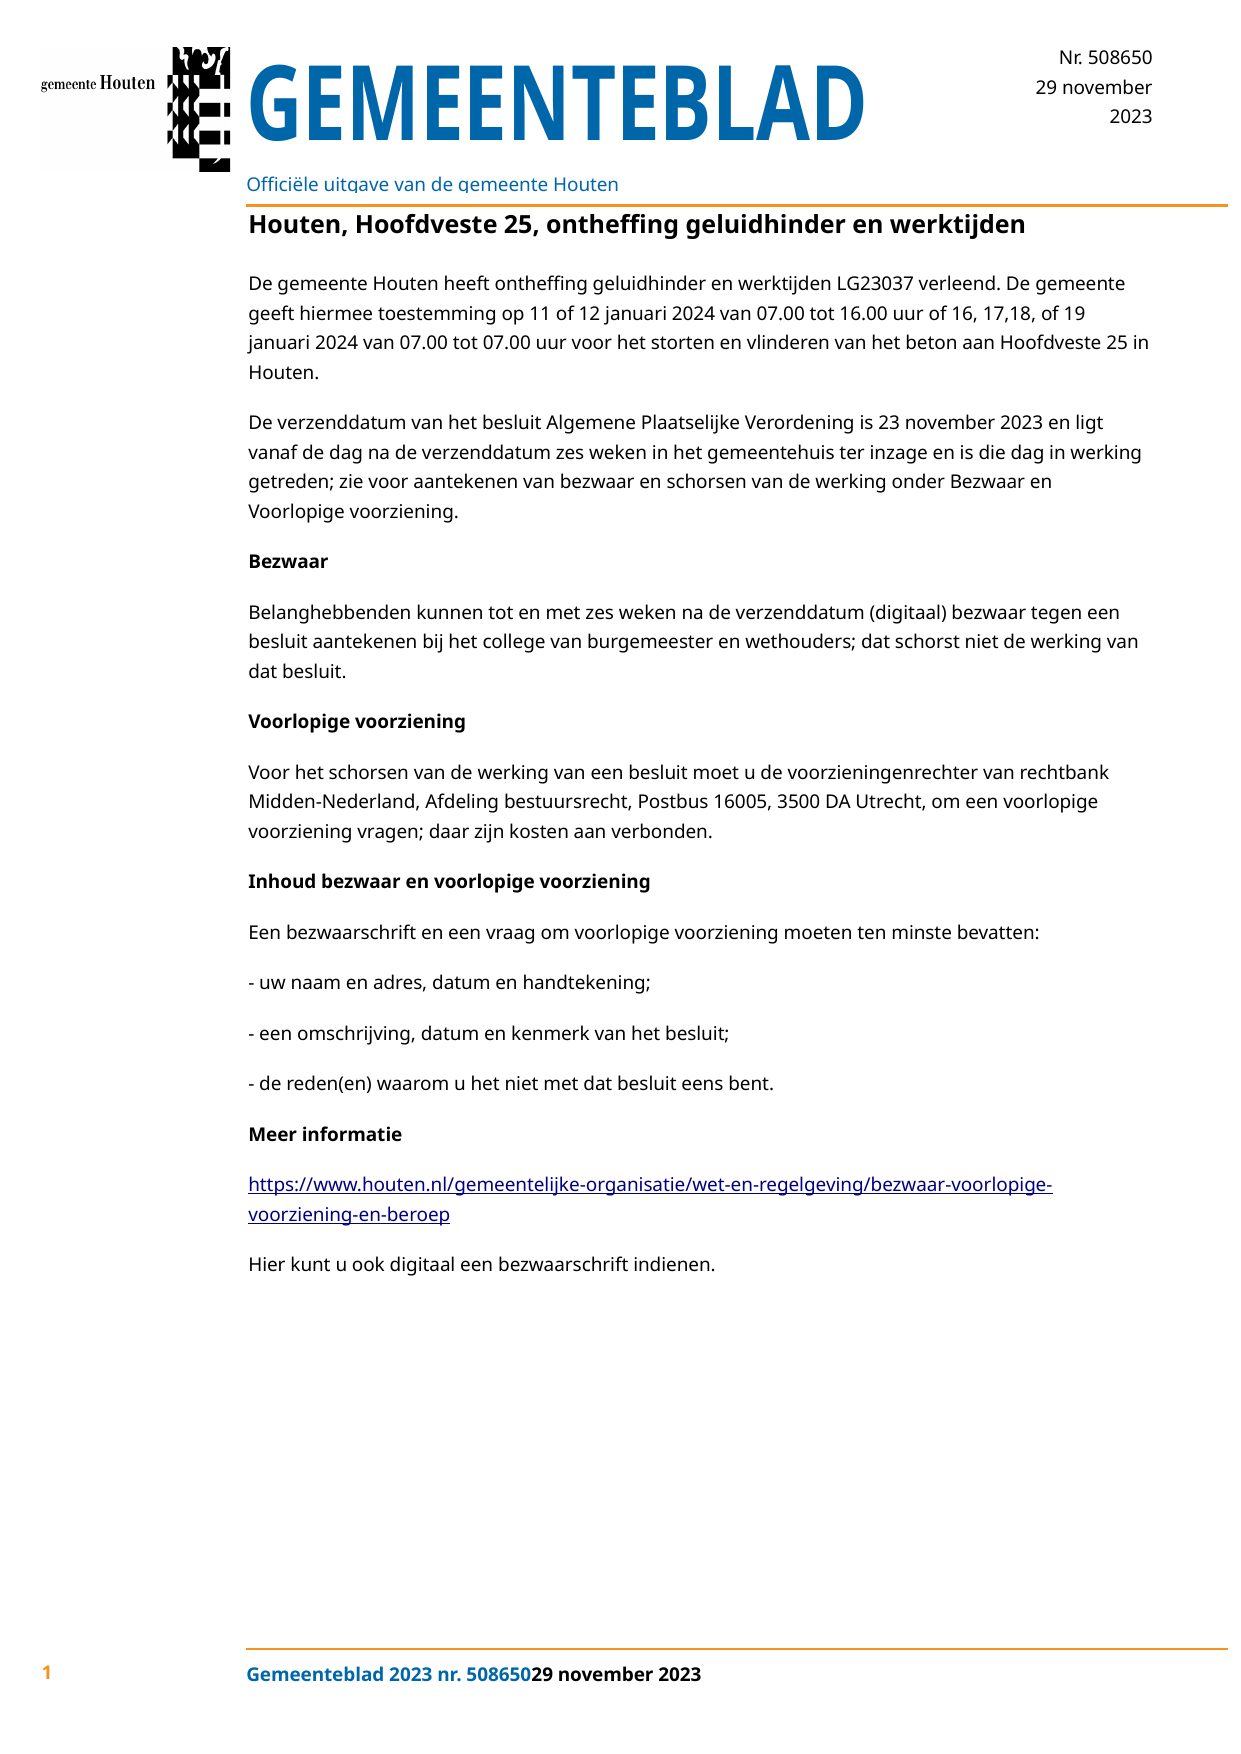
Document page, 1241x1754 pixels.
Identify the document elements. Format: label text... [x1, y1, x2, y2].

text - de reden(en) waarom u het niet met dat besluit eens bent. [248, 1070, 1152, 1096]
text Belanghebbenden kunnen tot en met zes weken na de verzenddatum (digitaal) bezwaar tegen een besluit aantekenen bij het college van burgemeester en wethouders; dat schorst niet de werking van dat besluit. [248, 599, 1152, 684]
text Een bezwaarschrift en een vraag om voorlopige voorziening moeten ten minste bevatten: [248, 919, 1152, 945]
text De gemeente Houten heeft ontheffing geluidhinder en werktijden LG23037 verleend. De gemeente geeft hiermee toestemming op 11 of 12 januari 2024 van 07.00 tot 16.00 uur of 16, 17,18, of 19 januari 2024 van 07.00 tot 07.00 uur voor het storten en vlinderen van het beton aan Hoofdveste 25 in Houten. [248, 270, 1152, 385]
text Meer informatie [248, 1121, 1152, 1146]
text Hier kunt u ook digitaal een bezwaarschrift indienen. [248, 1251, 1152, 1277]
text Bezwaar [248, 549, 1152, 574]
text Voor het schorsen van de werking van een besluit moet u de voorzieningenrechter van rechtbank Midden-Nederland, Afdeling bestuursrecht, Postbus 16005, 3500 DA Utrecht, om een voorlopige voorziening vragen; daar zijn kosten aan verbonden. [248, 759, 1152, 844]
text https://www.houten.nl/gemeentelijke-organisatie/wet-en-regelgeving/bezwaar-voorlopige-voorziening-en-beroep [248, 1171, 1152, 1226]
text Voorlopige voorziening [248, 709, 1152, 734]
picture [41, 47, 231, 172]
text Inhoud bezwaar en voorlopige voorziening [248, 869, 1152, 894]
text - een omschrijving, datum en kenmerk van het besluit; [248, 1020, 1152, 1046]
text De verzenddatum van het besluit Algemene Plaatselijke Verordening is 23 november 2023 en ligt vanaf de dag na de verzenddatum zes weken in het gemeentehuis ter inzage en is die dag in werking getreden; zie voor aantekenen van bezwaar en schorsen van de werking onder Bezwaar en Voorlopige voorziening. [248, 409, 1152, 524]
text - uw naam en adres, datum en handtekening; [248, 969, 1152, 995]
text Houten, Hoofdveste 25, ontheffing geluidhinder en werktijden [248, 207, 1152, 241]
